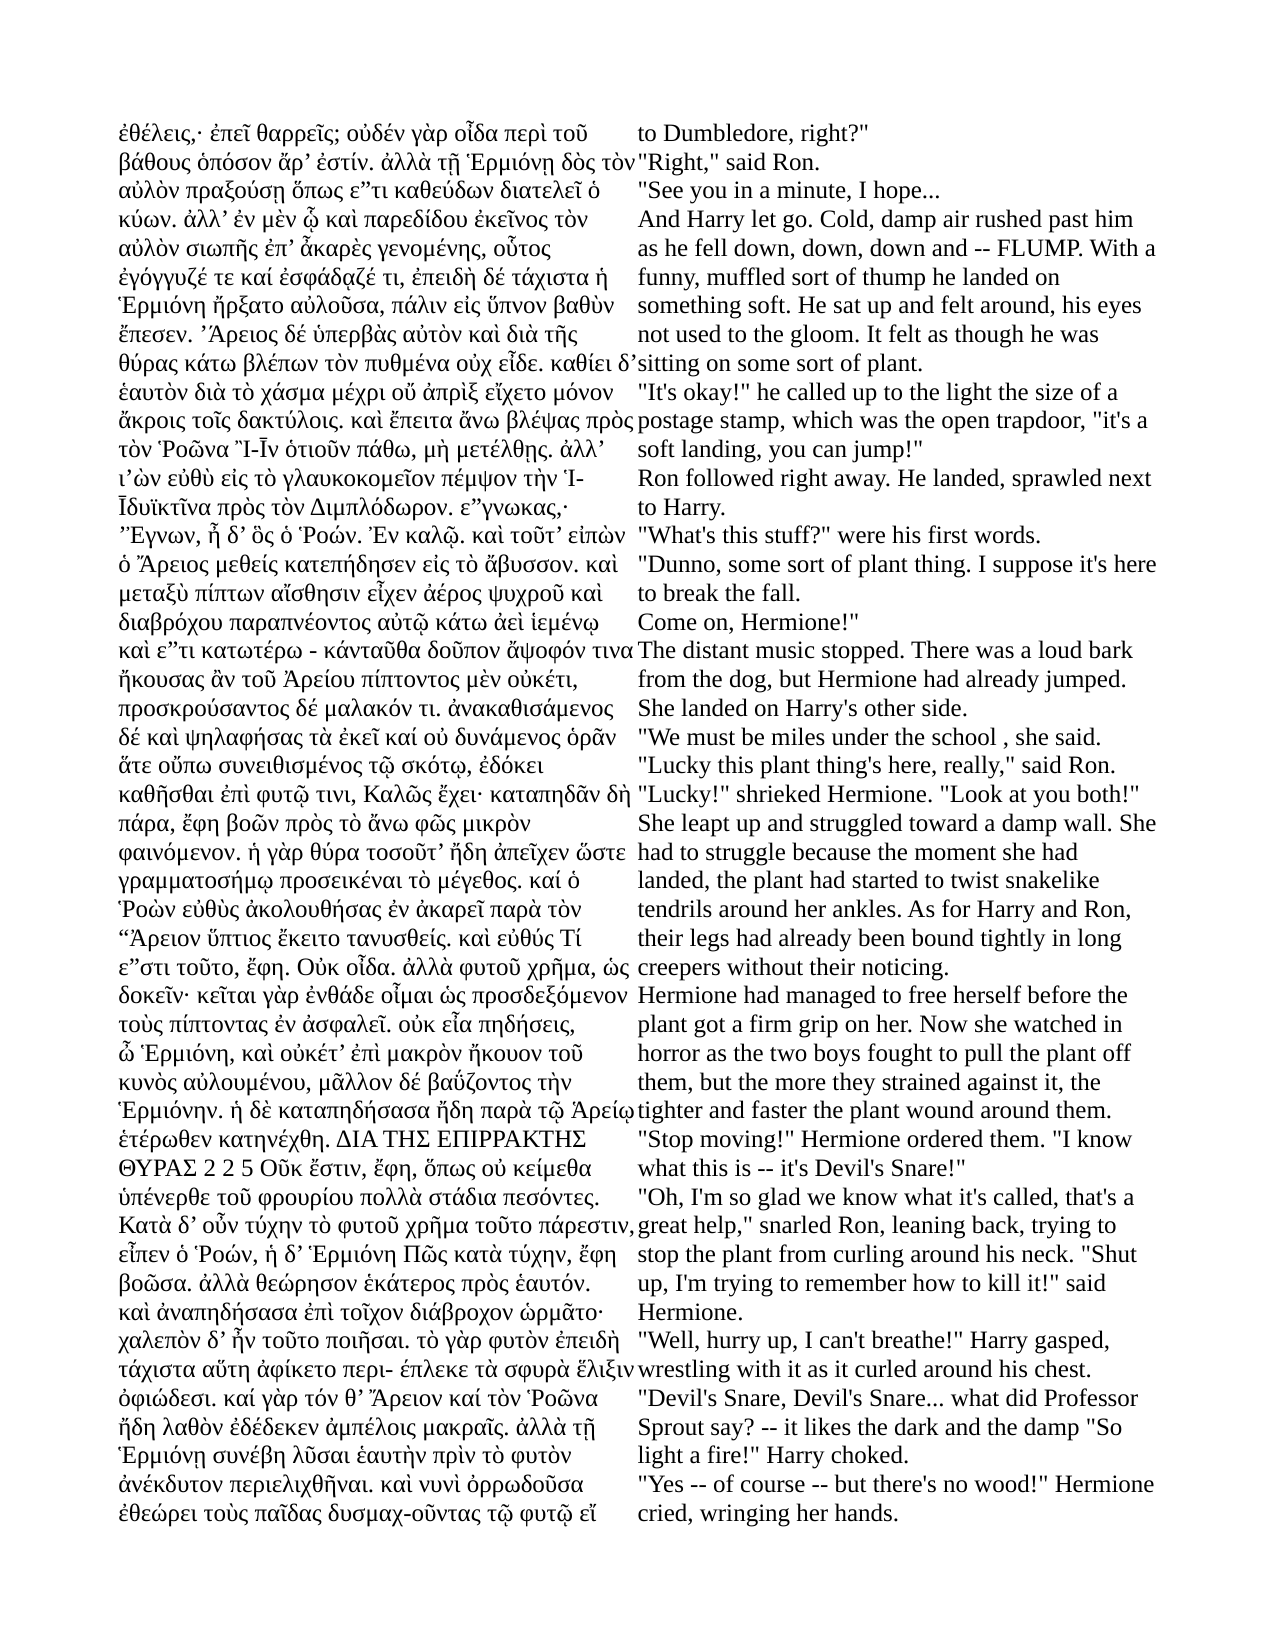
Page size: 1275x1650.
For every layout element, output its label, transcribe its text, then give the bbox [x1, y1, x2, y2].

table_cell ἐθέλεις,· ἐπεῖ θαρρεῖς; οὐδέν γὰρ οἶδα περὶ τοῦ βάθους ὁπόσον ἄρ’ ἐστίν. ἀλλὰ τῇ Ἑρμιόνῃ δὸς τὸν αὐλὸν πραξούσῃ ὅπως ε”τι καθεύδων διατελεῖ ὁ κύων. ἀλλ’ ἐν μὲν ᾧ καὶ παρεδίδου ἐκεῖνος τὸν αὐλὸν σιωπῆς ἐπ’ ἆκαρὲς γενομένης, οὗτος ἐγόγγυζέ τε καί ἐσφάδᾳζέ τι, ἐπειδὴ δέ τάχιστα ἡ Ἑρμιόνη ἤρξατο αὐλοῦσα, πάλιν εἰς ὕπνον βαθὺν ἔπεσεν. ’Άρειος δέ ὑπερβὰς αὐτὸν καὶ διὰ τῆς θύρας κάτω βλέπων τὸν πυθμένα οὐχ εἶδε. καθίει δ’ ἑαυτὸν διὰ τὸ χάσμα μέχρι οὔ ἀπρὶξ εἴχετο μόνον ἄκροις τοῖς δακτύλοις. καὶ ἔπειτα ἄνω βλέψας πρὸς τὸν Ῥοῶνα Ἲ-Ῑν ὁτιοῦν πάθω, μὴ μετέλθῃς. ἀλλ’ ι’ὼν εὐθὺ εἰς τὸ γλαυκοκομεῖον πέμψον τὴν Ἱ-Ῑδυϊκτῖνα πρὸς τὸν Διμπλόδωρον. ε”γνωκας,· ’Ἐγνων, ἦ δ’ ὃς ὁ Ῥοών. Ἐν καλῷ. καὶ τοῦτ’ εἰπὼν ὁ Ἄρειος μεθείς κατεπήδησεν εἰς τὸ ἄβυσσον. καὶ μεταξὺ πίπτων αἴσθησιν εἶχεν ἀέρος ψυχροῦ καὶ διαβρόχου παραπνέοντος αὐτῷ κάτω ἀεὶ ἱεμένῳ καὶ ε”τι κατωτέρω - κάνταῦθα δοῦπον ἄψοφόν τινα ἤκουσας ἂν τοῦ Ἀρείου πίπτοντος μὲν οὐκέτι, προσκρούσαντος δέ μαλακόν τι. ἀνακαθισάμενος δέ καὶ ψηλαφήσας τὰ ἐκεῖ καί οὐ δυνάμενος ὁρᾶν ἅτε οὔπω συνειθισμένος τῷ σκότῳ, ἐδόκει καθῆσθαι ἐπὶ φυτῷ τινι, Καλῶς ἔχει· καταπηδᾶν δὴ πάρα, ἔφη βοῶν πρὸς τὸ ἄνω φῶς μικρὸν φαινόμενον. ἡ γὰρ θύρα τοσοῦτ’ ἤδη ἀπεῖχεν ὥστε γραμματοσήμῳ προσεικέναι τὸ μέγεθος. καί ὁ Ῥοὼν εὐθὺς ἀκολουθήσας ἐν ἀκαρεῖ παρὰ τὸν “Ἀρειον ὕπτιος ἔκειτο τανυσθείς. καὶ εὐθύς Τί ε”στι τοῦτο, ἔφη. Οὐκ οἶδα. ἀλλὰ φυτοῦ χρῆμα, ὡς δοκεῖν· κεῖται γὰρ ἐνθάδε οἶμαι ὡς προσδεξόμενον τοὺς πίπτοντας ἐν ἀσφαλεῖ. οὐκ εἶα πηδήσεις, ὦ Ἑρμιόνη, καὶ οὐκέτ’ ἐπὶ μακρὸν ἤκουον τοῦ κυνὸς αὐλουμένου, μᾶλλον δέ βαΰζοντος τὴν Ἑρμιόνην. ἡ δὲ καταπηδήσασα ἤδη παρὰ τῷ Ἁρείῳ ἑτέρωθεν κατηνέχθη. ΔΙΑ ΤΗΣ ΕΠΙΡΡΑΚΤΗΣ ΘΥΡΑΣ 2 2 5 Οῦκ ἔστιν, ἔφη, ὅπως οὐ κείμεθα ὑπένερθε τοῦ φρουρίου πολλὰ στάδια πεσόντες. Κατὰ δ’ οὖν τύχην τὸ φυτοῦ χρῆμα τοῦτο πάρεστιν, εἶπεν ὁ Ῥοών, ἡ δ’ Ἑρμιόνη Πῶς κατὰ τύχην, ἔφη βοῶσα. ἀλλὰ θεώρησον ἑκάτερος πρὸς ἑαυτόν. καὶ ἀναπηδήσασα ἐπὶ τοῖχον διάβροχον ὡρμᾶτο· χαλεπὸν δ’ ἦν τοῦτο ποιῆσαι. τὸ γὰρ φυτὸν ἐπειδὴ τάχιστα αὕτη ἀφίκετο περι- έπλεκε τὰ σφυρὰ ἕλιξιν ὀφιώδεσι. καί γὰρ τόν θ’ Ἄρειον καί τὸν Ῥοῶνα ἤδη λαθὸν ἐδέδεκεν ἀμπέλοις μακραῖς. ἀλλὰ τῇ Ἑρμιόνῃ συνέβη λῦσαι ἑαυτὴν πρὶν τὸ φυτὸν ἀνέκδυτον περιελιχθῆναι. καὶ νυνὶ ὀρρωδοῦσα ἐθεώρει τοὺς παῖδας δυσμαχ-οῦντας τῷ φυτῷ εἴ [118, 118, 637, 1527]
table_cell to Dumbledore, right?" "Right," said Ron. "See you in a minute, I hope... And Harry let go. Cold, damp air rushed past him as he fell down, down, down and -- FLUMP. With a funny, muffled sort of thump he landed on something soft. He sat up and felt around, his eyes not used to the gloom. It felt as though he was sitting on some sort of plant. "It's okay!" he called up to the light the size of a postage stamp, which was the open trapdoor, "it's a soft landing, you can jump!" Ron followed right away. He landed, sprawled next to Harry. "What's this stuff?" were his first words. "Dunno, some sort of plant thing. I suppose it's here to break the fall. Come on, Hermione!" The distant music stopped. There was a loud bark from the dog, but Hermione had already jumped. She landed on Harry's other side. "We must be miles under the school , she said. "Lucky this plant thing's here, really," said Ron. "Lucky!" shrieked Hermione. "Look at you both!" She leapt up and struggled toward a damp wall. She had to struggle because the moment she had landed, the plant had started to twist snakelike tendrils around her ankles. As for Harry and Ron, their legs had already been bound tightly in long creepers without their noticing. Hermione had managed to free herself before the plant got a firm grip on her. Now she watched in horror as the two boys fought to pull the plant off them, but the more they strained against it, the tighter and faster the plant wound around them. "Stop moving!" Hermione ordered them. "I know what this is -- it's Devil's Snare!" "Oh, I'm so glad we know what it's called, that's a great help," snarled Ron, leaning back, trying to stop the plant from curling around his neck. "Shut up, I'm trying to remember how to kill it!" said Hermione. "Well, hurry up, I can't breathe!" Harry gasped, wrestling with it as it curled around his chest. "Devil's Snare, Devil's Snare... what did Professor Sprout say? -- it likes the dark and the damp "So light a fire!" Harry choked. "Yes -- of course -- but there's no wood!" Hermione cried, wringing her hands. [637, 118, 1157, 1527]
